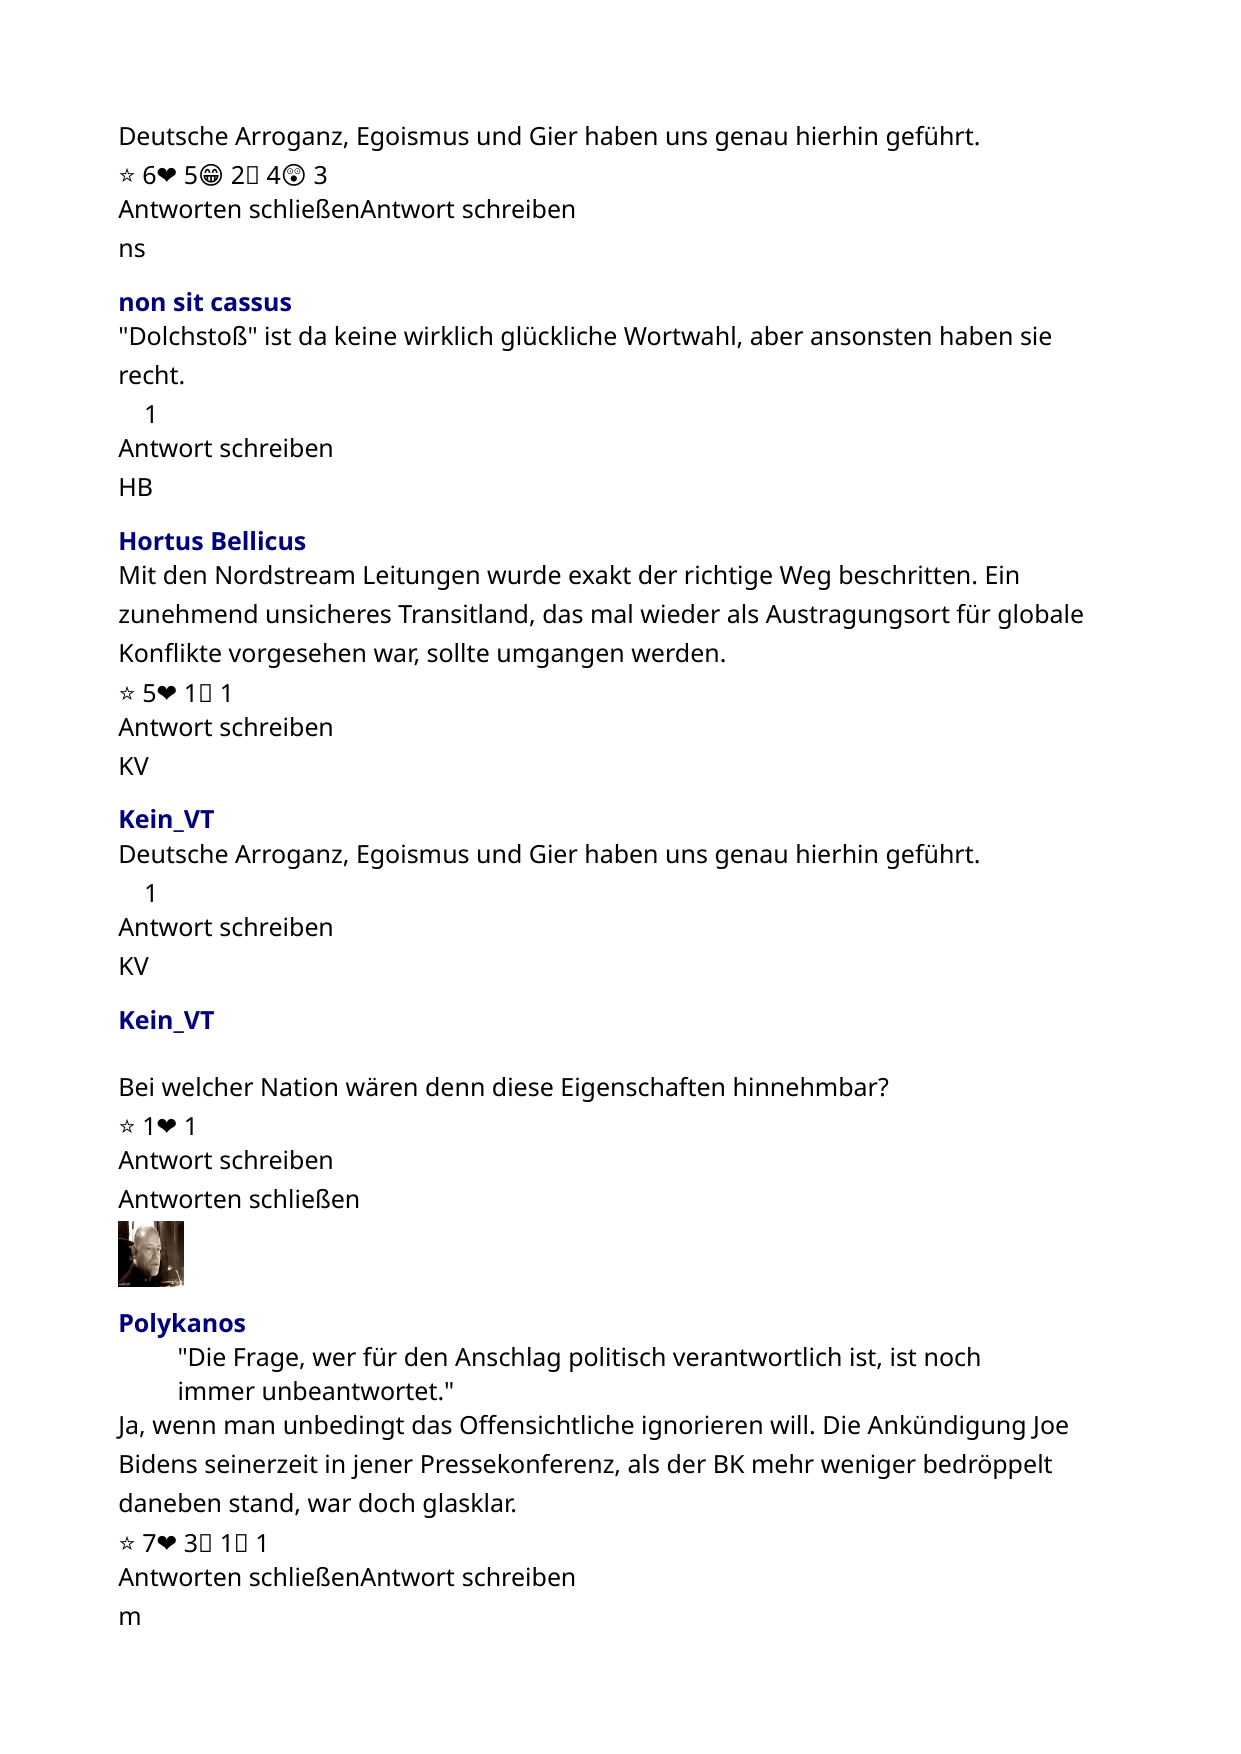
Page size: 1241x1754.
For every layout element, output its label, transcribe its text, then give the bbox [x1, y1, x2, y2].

text m [118, 1598, 1122, 1632]
text "Die Frage, wer für den Anschlag politisch verantwortlich ist, ist noch immer unbeantwortet." [177, 1339, 1063, 1408]
text Bei welcher Nation wären denn diese Eigenschaften hinnehmbar? [118, 1069, 1122, 1103]
text Antwort schreiben [118, 909, 1122, 943]
subtitle Polykanos [118, 1306, 1122, 1339]
text HB [118, 470, 1122, 504]
text ⭐️ 6❤️ 5😁 2🤨 4😲 3 [118, 157, 1122, 191]
text KV [118, 748, 1122, 782]
text Antworten schließenAntwort schreiben [118, 191, 1122, 225]
text KV [118, 949, 1122, 983]
text Mit den Nordstream Leitungen wurde exakt der richtige Weg beschritten. Ein zunehmend unsicheres Transitland, das mal wieder als Austragungsort für globale Konflikte vorgesehen war, sollte umgangen werden. [118, 558, 1122, 670]
text Deutsche Arroganz, Egoismus und Gier haben uns genau hierhin geführt. [118, 836, 1122, 870]
text ⭐️ 5❤️ 1🙁 1 [118, 675, 1122, 709]
subtitle Kein_VT [118, 1002, 1122, 1036]
text Antwort schreiben [118, 431, 1122, 465]
text 🤨 1 [118, 397, 1122, 431]
text ⭐️ 1❤️ 1 [118, 1109, 1122, 1143]
subtitle Kein_VT [118, 802, 1122, 836]
text Antwort schreiben [118, 709, 1122, 743]
text Ja, wenn man unbedingt das Offensichtliche ignorieren will. Die Ankündigung Joe Bidens seinerzeit in jener Pressekonferenz, als der BK mehr weniger bedröppelt daneben stand, war doch glasklar. [118, 1408, 1122, 1520]
text Antworten schließen [118, 1182, 1122, 1216]
text Antworten schließenAntwort schreiben [118, 1559, 1122, 1593]
subtitle non sit cassus [118, 284, 1122, 318]
text ns [118, 231, 1122, 264]
text 🤨 1 [118, 875, 1122, 909]
subtitle Hortus Bellicus [118, 524, 1122, 558]
text Antwort schreiben [118, 1143, 1122, 1177]
text Deutsche Arroganz, Egoismus und Gier haben uns genau hierhin geführt. [118, 118, 1122, 152]
text "Dolchstoß" ist da keine wirklich glückliche Wortwahl, aber ansonsten haben sie recht. [118, 318, 1122, 392]
picture [118, 1221, 184, 1287]
text ⭐️ 7❤️ 3🙁 1🤨 1 [118, 1525, 1122, 1559]
